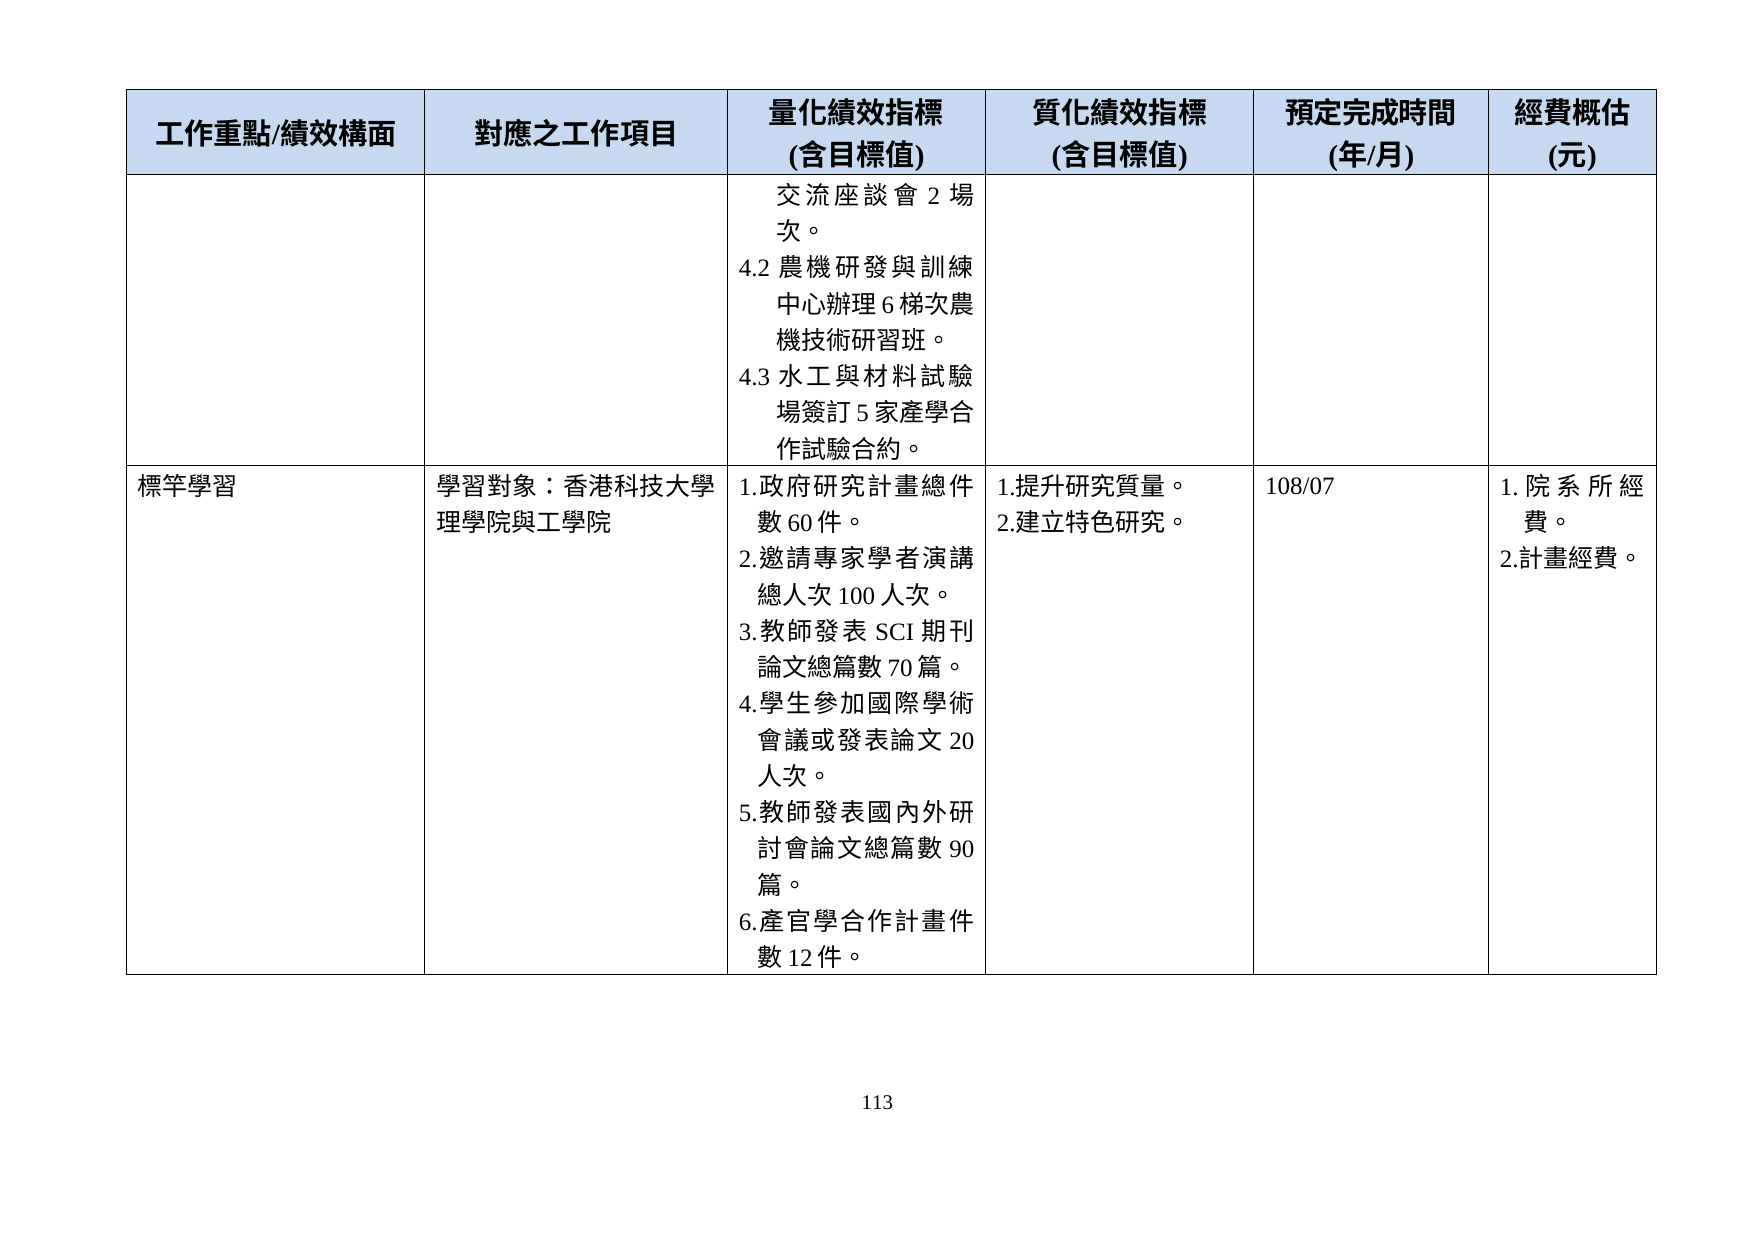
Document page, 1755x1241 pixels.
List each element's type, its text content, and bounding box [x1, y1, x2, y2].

table_cell 108/07 [1254, 466, 1488, 974]
table_header 工作重點/績效構面 [127, 90, 424, 174]
table_header 質化績效指標 (含目標值) [986, 90, 1253, 174]
table_cell 學習對象：香港科技大學理學院與工學院 [425, 466, 727, 974]
table_cell [986, 175, 1253, 465]
table_header 對應之工作項目 [425, 90, 727, 174]
table_header 量化績效指標 (含目標值) [728, 90, 985, 174]
table_cell [425, 175, 727, 465]
table_header 經費概估 (元) [1489, 90, 1656, 174]
table_cell [127, 175, 424, 465]
table_cell 1.政府研究計畫總件數60件。 2.邀請專家學者演講總人次100人次。 3.教師發表SCI期刊論文總篇數70篇。 4.學生參加國際學術會議或發表論文20人次。 5.教師發表國內外研討會論文總篇數90篇。 6.產官學合作計畫件數12件。 [728, 466, 985, 974]
table_cell 交流座談會2場次。 4.2農機研發與訓練中心辦理6梯次農機技術研習班。 4.3水工與材料試驗場簽訂5家產學合作試驗合約。 [728, 175, 985, 465]
table_cell [1489, 175, 1656, 465]
table_cell [1254, 175, 1488, 465]
table_cell 1.院系所經費。 2.計畫經費。 [1489, 466, 1656, 974]
table_cell 標竿學習 [127, 466, 424, 974]
table_cell 1.提升研究質量。 2.建立特色研究。 [986, 466, 1253, 974]
table_header 預定完成時間 (年/月) [1254, 90, 1488, 174]
